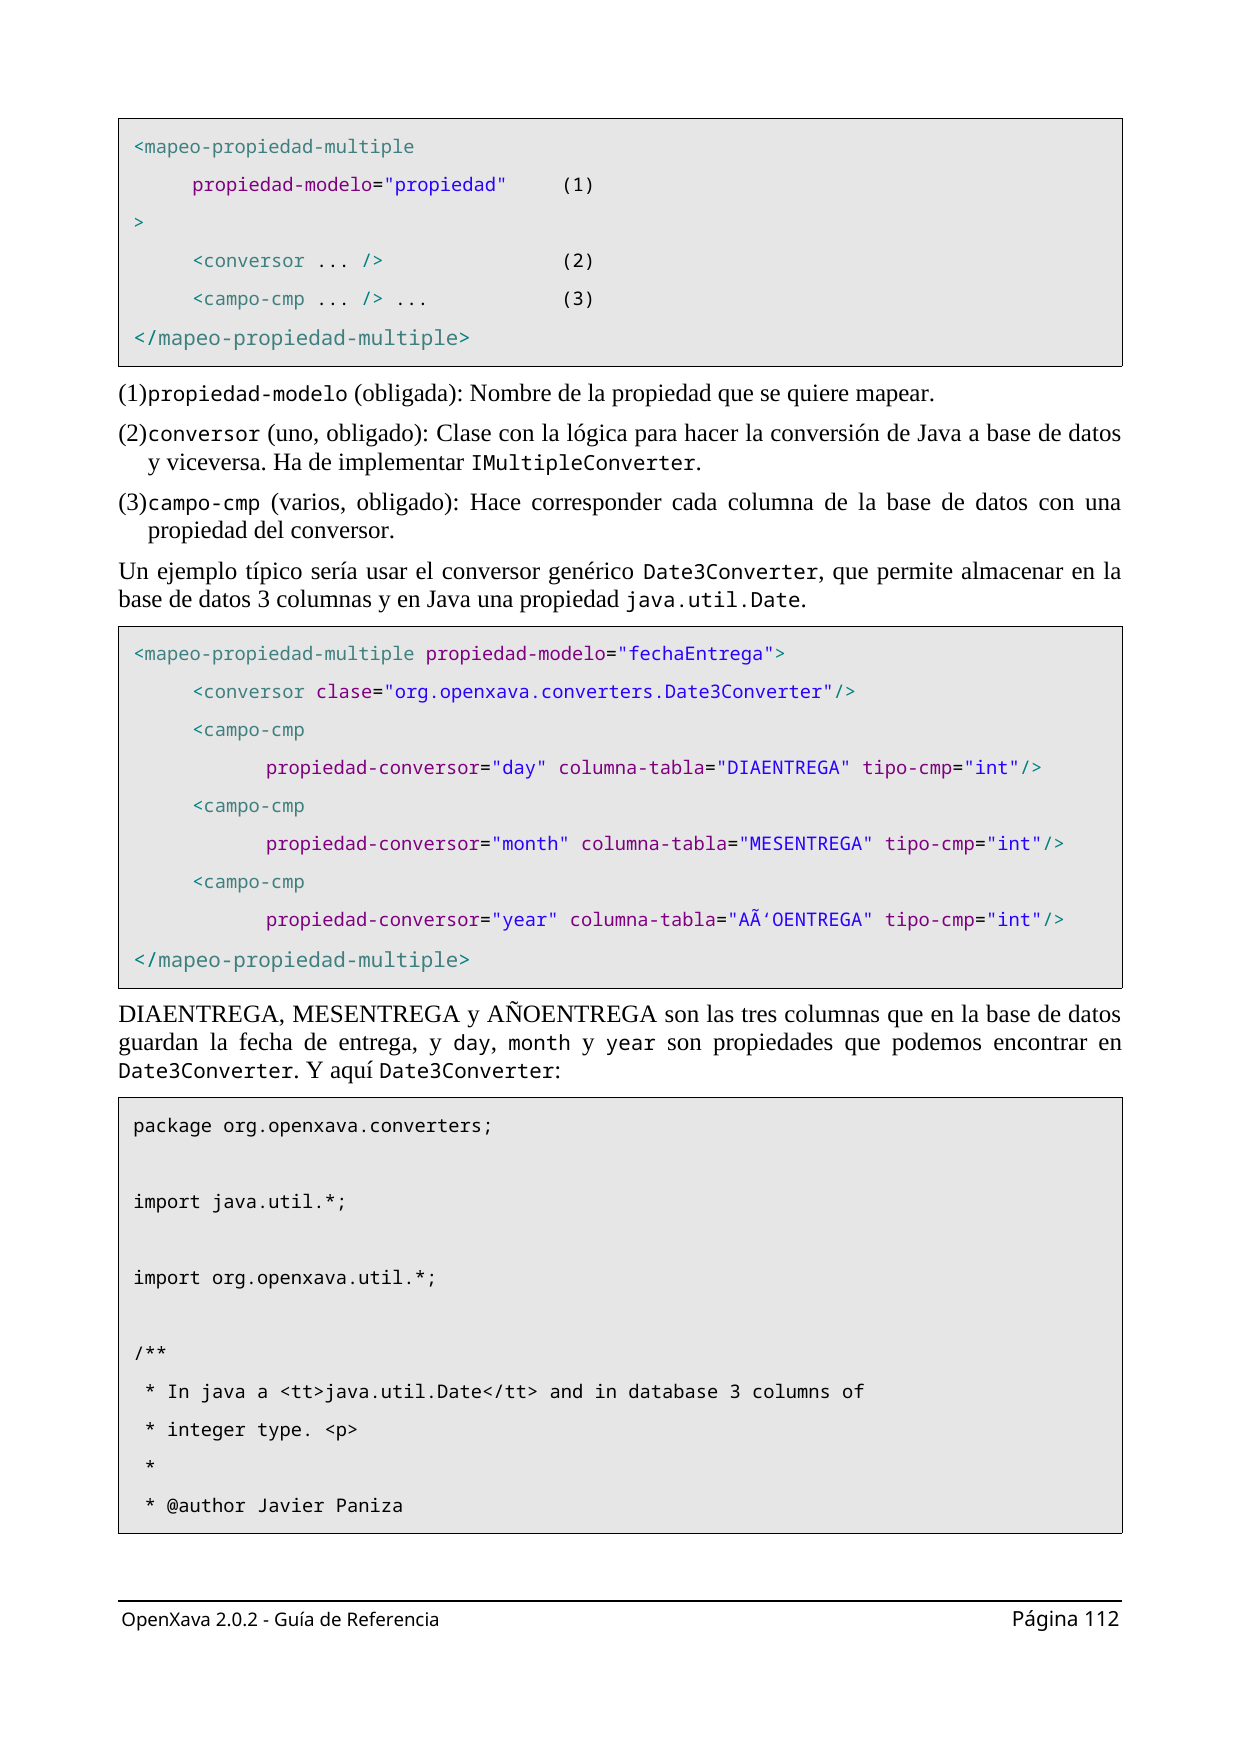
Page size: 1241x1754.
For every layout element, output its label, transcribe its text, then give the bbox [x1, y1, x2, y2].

text propiedad-conversor="month" columna-tabla="MESENTREGA" tipo-cmp="int"/> [119, 816, 1122, 854]
text </mapeo-propiedad-multiple> [119, 930, 1122, 988]
text propiedad-conversor="year" columna-tabla="AÃ‘OENTREGA" tipo-cmp="int"/> [119, 892, 1122, 930]
text /** [119, 1325, 1122, 1363]
text </mapeo-propiedad-multiple> [119, 308, 1122, 366]
list conversor (uno, obligado): Clase con la lógica para hacer la conversión de Java a base de datos y viceversa. Ha de implementar IMultipleConverter. [118, 419, 1122, 476]
text > [119, 194, 1122, 232]
text * In java a <tt>java.util.Date</tt> and in database 3 columns of [119, 1363, 1122, 1401]
text DIAENTREGA, MESENTREGA y AÑOENTREGA son las tres columnas que en la base de datos guardan la fecha de entrega, y day, month y year son propiedades que podemos encontrar en Date3Converter. Y aquí Date3Converter: [118, 1001, 1122, 1085]
text package org.openxava.converters; [119, 1098, 1122, 1135]
list propiedad-modelo (obligada): Nombre de la propiedad que se quiere mapear. [118, 379, 1122, 407]
text <campo-cmp [119, 778, 1122, 816]
text * @author Javier Paniza [119, 1477, 1122, 1533]
text import org.openxava.util.*; [119, 1249, 1122, 1287]
text <mapeo-propiedad-multiple [119, 119, 1122, 156]
text <campo-cmp ... /> ... (3) [119, 270, 1122, 308]
list campo-cmp (varios, obligado): Hace corresponder cada columna de la base de datos con una propiedad del conversor. [118, 488, 1122, 544]
text import java.util.*; [119, 1173, 1122, 1211]
text * integer type. <p> [119, 1401, 1122, 1439]
text * [119, 1439, 1122, 1477]
text <campo-cmp [119, 854, 1122, 892]
text Un ejemplo típico sería usar el conversor genérico Date3Converter, que permite almacenar en la base de datos 3 columnas y en Java una propiedad java.util.Date. [118, 557, 1122, 613]
text <mapeo-propiedad-multiple propiedad-modelo="fechaEntrega"> [119, 627, 1122, 664]
text <conversor clase="org.openxava.converters.Date3Converter"/> [119, 664, 1122, 702]
text <campo-cmp [119, 702, 1122, 740]
text <conversor ... /> (2) [119, 232, 1122, 270]
text propiedad-conversor="day" columna-tabla="DIAENTREGA" tipo-cmp="int"/> [119, 740, 1122, 778]
text propiedad-modelo="propiedad" (1) [119, 156, 1122, 194]
